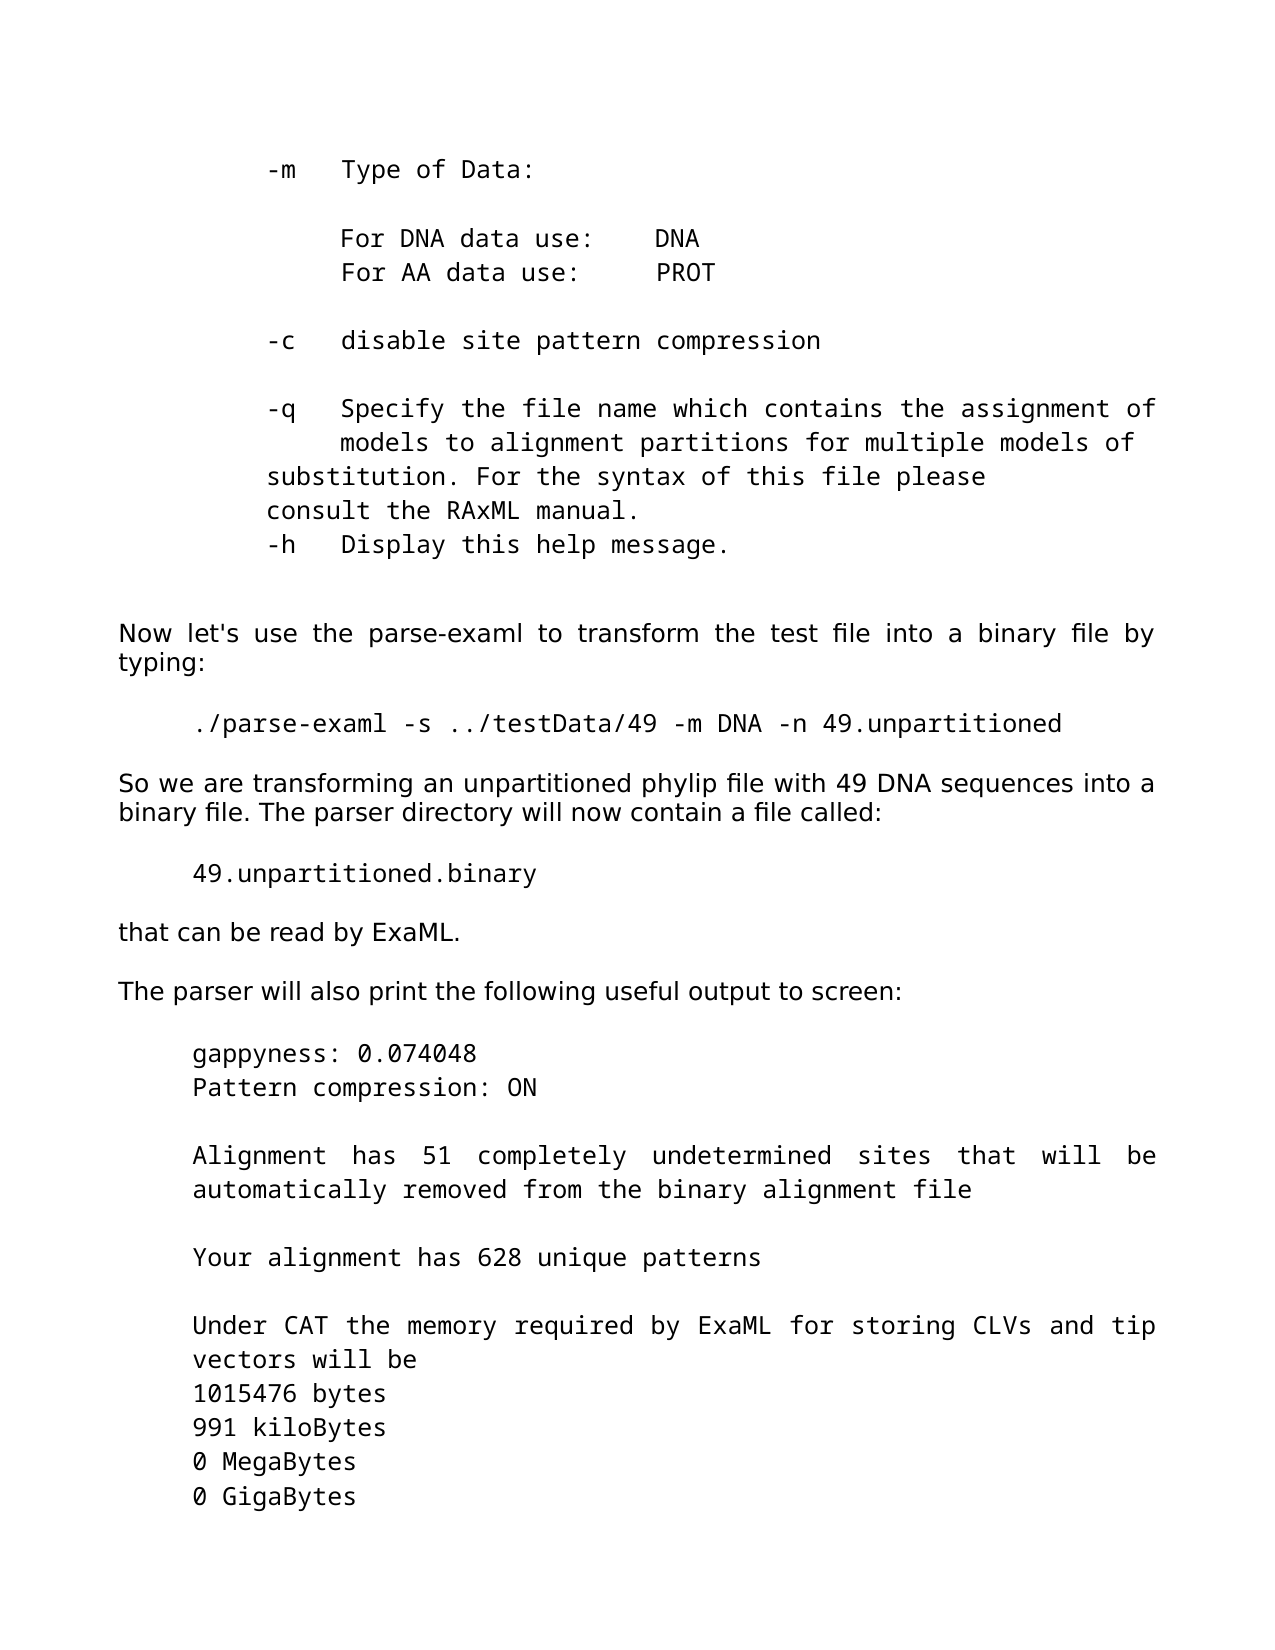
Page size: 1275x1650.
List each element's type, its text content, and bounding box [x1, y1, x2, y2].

text -m Type of Data: [118, 152, 1157, 186]
text Your alignment has 628 unique patterns [192, 1240, 1157, 1274]
text 49.unpartitioned.binary [192, 856, 1157, 890]
text 0 GigaBytes [192, 1478, 1157, 1512]
text gappyness: 0.074048 [192, 1035, 1157, 1069]
text -q Specify the file name which contains the assignment of models to alignment partitions for multiple models of substitution. For the syntax of this file please consult the RAxML manual. [118, 391, 1157, 527]
text Under CAT the memory required by ExaML for storing CLVs and tip vectors will be [192, 1308, 1157, 1376]
text -c disable site pattern compression [118, 322, 1157, 357]
text Now let's use the parse-examl to transform the test file into a binary file by typing: [118, 619, 1157, 677]
text For AA data use: PROT [118, 254, 1157, 288]
text 991 kiloBytes [192, 1410, 1157, 1444]
text that can be read by ExaML. [118, 919, 1157, 948]
text 0 MegaBytes [192, 1444, 1157, 1478]
text For DNA data use: DNA [118, 220, 1157, 254]
text ./parse-examl -s ../testData/49 -m DNA -n 49.unpartitioned [192, 706, 1157, 740]
text Pattern compression: ON [192, 1069, 1157, 1103]
text -h Display this help message. [118, 527, 1157, 561]
text The parser will also print the following useful output to screen: [118, 977, 1157, 1006]
text Alignment has 51 completely undetermined sites that will be automatically removed from the binary alignment file [192, 1137, 1157, 1206]
text So we are transforming an unpartitioned phylip file with 49 DNA sequences into a binary file. The parser directory will now contain a file called: [118, 769, 1157, 827]
text 1015476 bytes [192, 1376, 1157, 1410]
